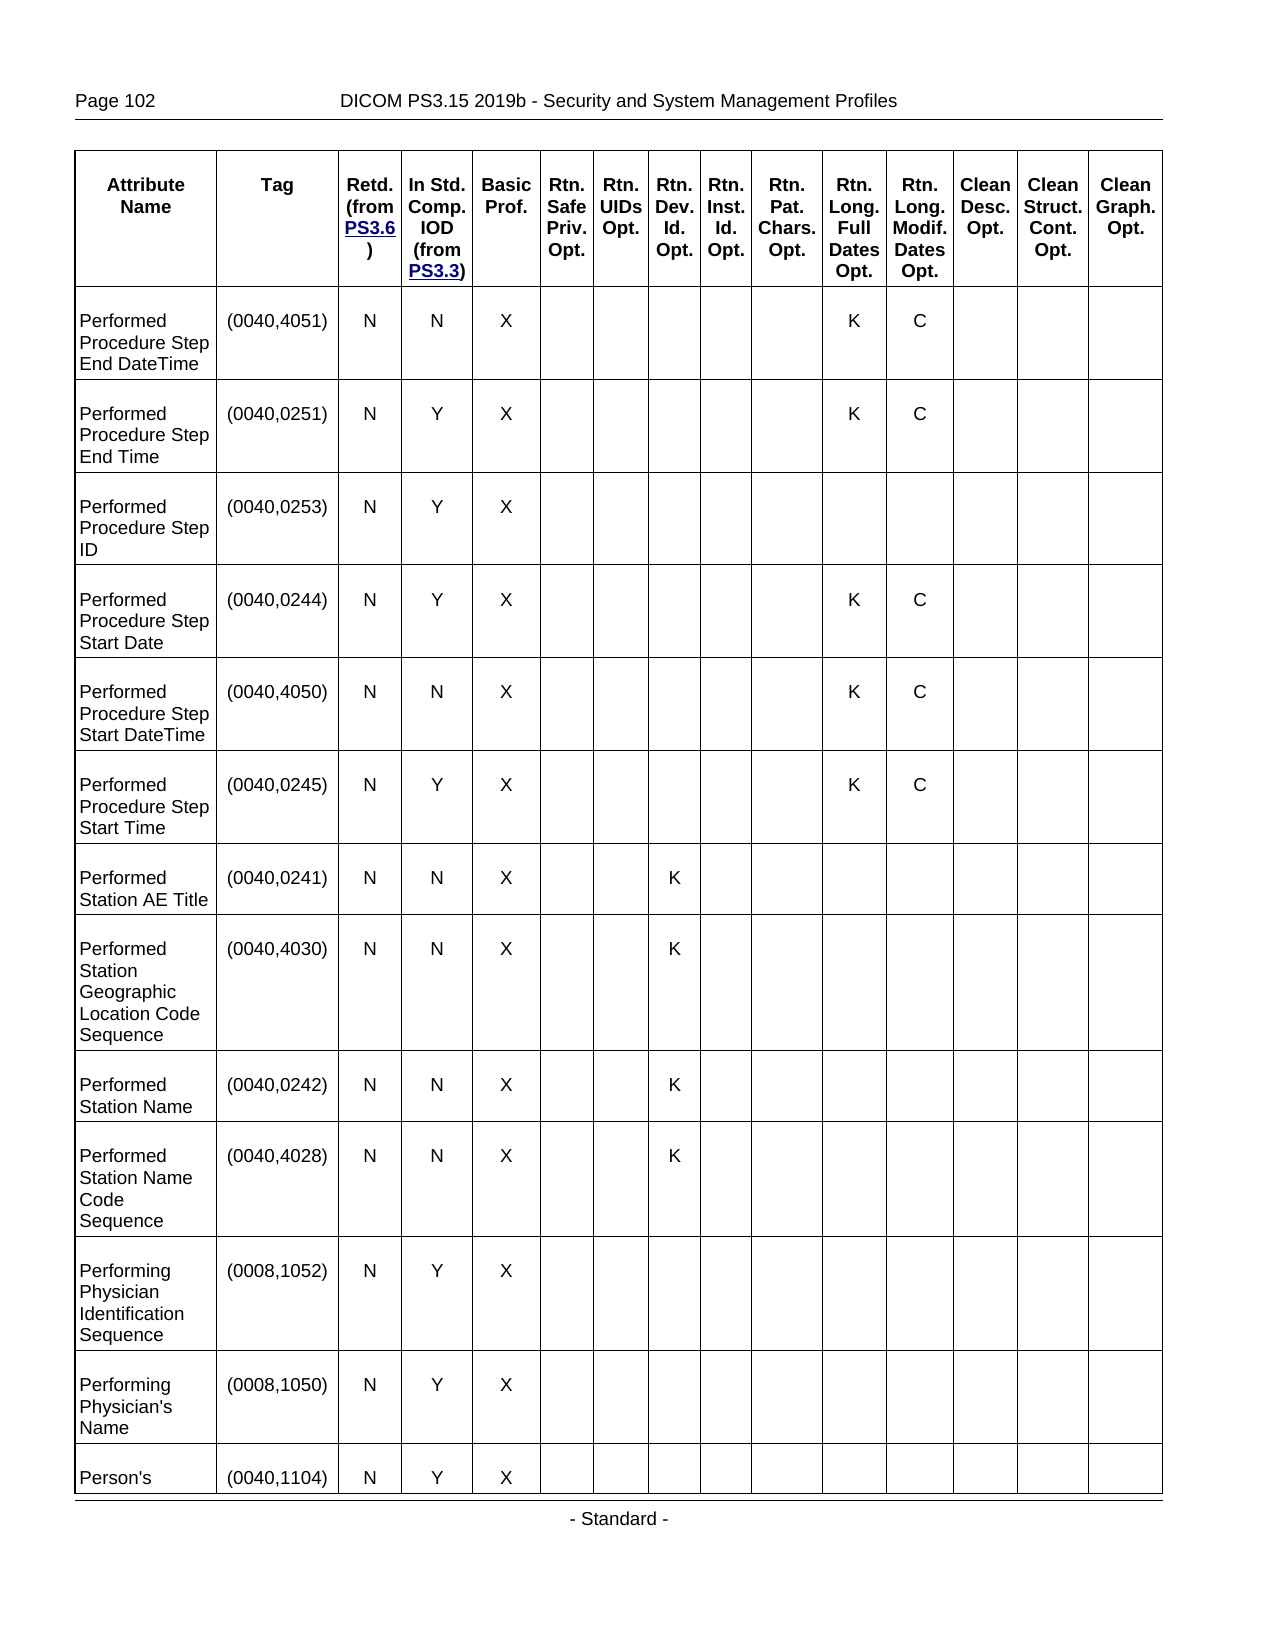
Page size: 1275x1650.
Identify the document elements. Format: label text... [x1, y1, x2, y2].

table_cell Y [402, 1237, 472, 1350]
table_cell [541, 1051, 593, 1121]
table_cell Performed Station Name Code Sequence [76, 1122, 216, 1236]
table_cell [1018, 1444, 1088, 1492]
table_cell [594, 658, 648, 750]
table_cell N [339, 380, 401, 472]
table_cell [823, 1122, 886, 1236]
table_cell [701, 844, 751, 914]
table_cell Y [402, 565, 472, 657]
table_cell [1018, 1237, 1088, 1350]
table_header Basic Prof. [473, 151, 540, 286]
table_cell [1018, 287, 1088, 379]
table_cell [954, 287, 1017, 379]
table_cell [701, 565, 751, 657]
table_cell [752, 473, 822, 564]
table_cell [594, 751, 648, 843]
table_cell [649, 473, 700, 564]
table_cell [1018, 751, 1088, 843]
table_cell [823, 473, 886, 564]
table_cell [649, 1237, 700, 1350]
table_cell N [402, 287, 472, 379]
table_cell K [823, 751, 886, 843]
table_cell [594, 287, 648, 379]
table_cell (0040,1104) [217, 1444, 338, 1492]
table_cell X [473, 565, 540, 657]
table_cell [752, 915, 822, 1050]
table_cell [541, 380, 593, 472]
table_header Rtn. Safe Priv. Opt. [541, 151, 593, 286]
table_cell [752, 1237, 822, 1350]
table_cell [752, 751, 822, 843]
table_cell [823, 1051, 886, 1121]
table_cell N [339, 1444, 401, 1492]
table_cell (0040,4028) [217, 1122, 338, 1236]
table_cell [649, 658, 700, 750]
table_cell [954, 844, 1017, 914]
table_cell [887, 915, 953, 1050]
table_cell [541, 1237, 593, 1350]
table_cell [954, 1051, 1017, 1121]
table_cell [1018, 1351, 1088, 1443]
table_cell Performed Procedure Step Start Date [76, 565, 216, 657]
table_header Clean Graph. Opt. [1089, 151, 1162, 286]
table_cell X [473, 1122, 540, 1236]
table_cell X [473, 1444, 540, 1492]
table_cell [954, 658, 1017, 750]
table_cell [954, 565, 1017, 657]
table_cell (0040,4050) [217, 658, 338, 750]
table_cell X [473, 473, 540, 564]
table_cell [701, 1122, 751, 1236]
table_cell [1089, 1351, 1162, 1443]
table_header Rtn. Inst. Id. Opt. [701, 151, 751, 286]
table_cell (0008,1050) [217, 1351, 338, 1443]
table_cell X [473, 915, 540, 1050]
table_cell X [473, 658, 540, 750]
table_cell N [339, 844, 401, 914]
table_header Clean Desc. Opt. [954, 151, 1017, 286]
table_cell [701, 473, 751, 564]
table_cell X [473, 751, 540, 843]
table_cell [1089, 473, 1162, 564]
table_cell [954, 751, 1017, 843]
table_cell K [823, 658, 886, 750]
table_cell Performed Station AE Title [76, 844, 216, 914]
table_cell X [473, 844, 540, 914]
table_cell [954, 915, 1017, 1050]
table_cell [701, 380, 751, 472]
table_cell [752, 1351, 822, 1443]
table_cell Performed Procedure Step End Time [76, 380, 216, 472]
table_cell N [339, 1051, 401, 1121]
table_cell [541, 1122, 593, 1236]
table_cell N [402, 1122, 472, 1236]
table_header In Std. Comp. IOD (from PS3.3) [402, 151, 472, 286]
table_cell N [402, 844, 472, 914]
table_cell [1089, 658, 1162, 750]
table_cell C [887, 287, 953, 379]
table_cell K [649, 1122, 700, 1236]
table_cell [1018, 915, 1088, 1050]
table_cell [1018, 1122, 1088, 1236]
table_cell [594, 565, 648, 657]
table_cell [752, 287, 822, 379]
table_cell N [402, 1051, 472, 1121]
table_cell [541, 287, 593, 379]
table_cell Performed Station Name [76, 1051, 216, 1121]
table_cell N [339, 287, 401, 379]
table_cell [954, 1351, 1017, 1443]
table_cell [954, 1122, 1017, 1236]
table_cell [954, 380, 1017, 472]
table_cell [887, 844, 953, 914]
table_cell [541, 1351, 593, 1443]
table_cell Performed Procedure Step ID [76, 473, 216, 564]
table_cell K [649, 1051, 700, 1121]
table_cell [823, 1444, 886, 1492]
table_cell Performed Procedure Step Start DateTime [76, 658, 216, 750]
table_cell [1018, 844, 1088, 914]
table_cell X [473, 380, 540, 472]
table_cell [541, 658, 593, 750]
table_header Rtn. UIDs Opt. [594, 151, 648, 286]
table_cell [1089, 1444, 1162, 1492]
table_cell [649, 565, 700, 657]
table_cell [594, 915, 648, 1050]
table_cell Performing Physician Identification Sequence [76, 1237, 216, 1350]
table_cell [649, 380, 700, 472]
table_cell [649, 1444, 700, 1492]
table_cell X [473, 1051, 540, 1121]
table_cell [1089, 287, 1162, 379]
table_cell [594, 1237, 648, 1350]
table_cell N [402, 915, 472, 1050]
table_cell [954, 1237, 1017, 1350]
table_cell [541, 565, 593, 657]
table_cell [541, 751, 593, 843]
table_header Retd. (from PS3.6) [339, 151, 401, 286]
table_cell N [339, 1351, 401, 1443]
table_cell [541, 473, 593, 564]
table_cell N [402, 658, 472, 750]
table_cell (0008,1052) [217, 1237, 338, 1350]
table_cell [752, 1051, 822, 1121]
table_cell [752, 1122, 822, 1236]
table_cell Performed Procedure Step Start Time [76, 751, 216, 843]
table_cell [887, 1351, 953, 1443]
table_cell [752, 658, 822, 750]
table_cell [1089, 1122, 1162, 1236]
table_header Rtn. Long. Full Dates Opt. [823, 151, 886, 286]
table_cell N [339, 473, 401, 564]
table_cell [752, 844, 822, 914]
table_cell [594, 1122, 648, 1236]
table_cell [594, 380, 648, 472]
table_cell [594, 1444, 648, 1492]
table_cell Y [402, 473, 472, 564]
table_cell N [339, 565, 401, 657]
table_cell [823, 1237, 886, 1350]
table_cell Performed Station Geographic Location Code Sequence [76, 915, 216, 1050]
table_cell [541, 1444, 593, 1492]
table_cell [649, 1351, 700, 1443]
table_cell (0040,0251) [217, 380, 338, 472]
table_cell [823, 844, 886, 914]
table_cell K [823, 287, 886, 379]
table_cell K [823, 380, 886, 472]
table_cell [1018, 473, 1088, 564]
table_cell N [339, 915, 401, 1050]
table_cell [752, 380, 822, 472]
table_cell N [339, 751, 401, 843]
table_cell [1018, 1051, 1088, 1121]
table_cell [887, 1051, 953, 1121]
table_cell Y [402, 1444, 472, 1492]
table_header Attribute Name [76, 151, 216, 286]
table_cell [649, 287, 700, 379]
table_cell K [823, 565, 886, 657]
table_cell [1089, 1051, 1162, 1121]
table_cell (0040,0245) [217, 751, 338, 843]
table_cell (0040,0244) [217, 565, 338, 657]
table_header Rtn. Dev. Id. Opt. [649, 151, 700, 286]
table_cell Y [402, 751, 472, 843]
table_cell [701, 1444, 751, 1492]
table_cell [701, 658, 751, 750]
table_cell [752, 565, 822, 657]
table_cell (0040,0253) [217, 473, 338, 564]
table_cell C [887, 751, 953, 843]
table_cell [1018, 380, 1088, 472]
table_cell [701, 1051, 751, 1121]
table_cell (0040,0242) [217, 1051, 338, 1121]
table_cell [887, 1122, 953, 1236]
table_cell Y [402, 380, 472, 472]
table_cell C [887, 565, 953, 657]
table_cell [1089, 380, 1162, 472]
table_cell K [649, 844, 700, 914]
table_cell [594, 844, 648, 914]
table_cell [1089, 915, 1162, 1050]
table_cell [594, 1051, 648, 1121]
table_cell [1089, 751, 1162, 843]
table_cell [701, 915, 751, 1050]
table_cell [701, 1351, 751, 1443]
table_cell [954, 473, 1017, 564]
table_cell [823, 915, 886, 1050]
table_cell Performed Procedure Step End DateTime [76, 287, 216, 379]
table_cell [701, 287, 751, 379]
table_cell X [473, 287, 540, 379]
table_header Tag [217, 151, 338, 286]
table_cell [1018, 565, 1088, 657]
table_cell [701, 751, 751, 843]
table_cell K [649, 915, 700, 1050]
table_cell [887, 1444, 953, 1492]
table_cell [1018, 658, 1088, 750]
table_cell [1089, 844, 1162, 914]
table_cell [887, 473, 953, 564]
table_cell [594, 473, 648, 564]
table_cell [594, 1351, 648, 1443]
table_cell [649, 751, 700, 843]
table_header Rtn. Pat. Chars. Opt. [752, 151, 822, 286]
table_cell [541, 915, 593, 1050]
table_cell (0040,0241) [217, 844, 338, 914]
table_cell [887, 1237, 953, 1350]
table_cell X [473, 1237, 540, 1350]
table_header Rtn. Long. Modif. Dates Opt. [887, 151, 953, 286]
table_cell N [339, 1122, 401, 1236]
table_header Clean Struct. Cont. Opt. [1018, 151, 1088, 286]
table_cell [701, 1237, 751, 1350]
table_cell Y [402, 1351, 472, 1443]
table_cell X [473, 1351, 540, 1443]
table_cell N [339, 658, 401, 750]
table_cell [954, 1444, 1017, 1492]
table_cell [541, 844, 593, 914]
table_cell [752, 1444, 822, 1492]
table_cell [1089, 1237, 1162, 1350]
table_cell Person's [76, 1444, 216, 1492]
table_cell Performing Physician's Name [76, 1351, 216, 1443]
table_cell [823, 1351, 886, 1443]
table_cell [1089, 565, 1162, 657]
table_cell (0040,4030) [217, 915, 338, 1050]
table_cell C [887, 658, 953, 750]
table_cell N [339, 1237, 401, 1350]
table_cell C [887, 380, 953, 472]
table_cell (0040,4051) [217, 287, 338, 379]
